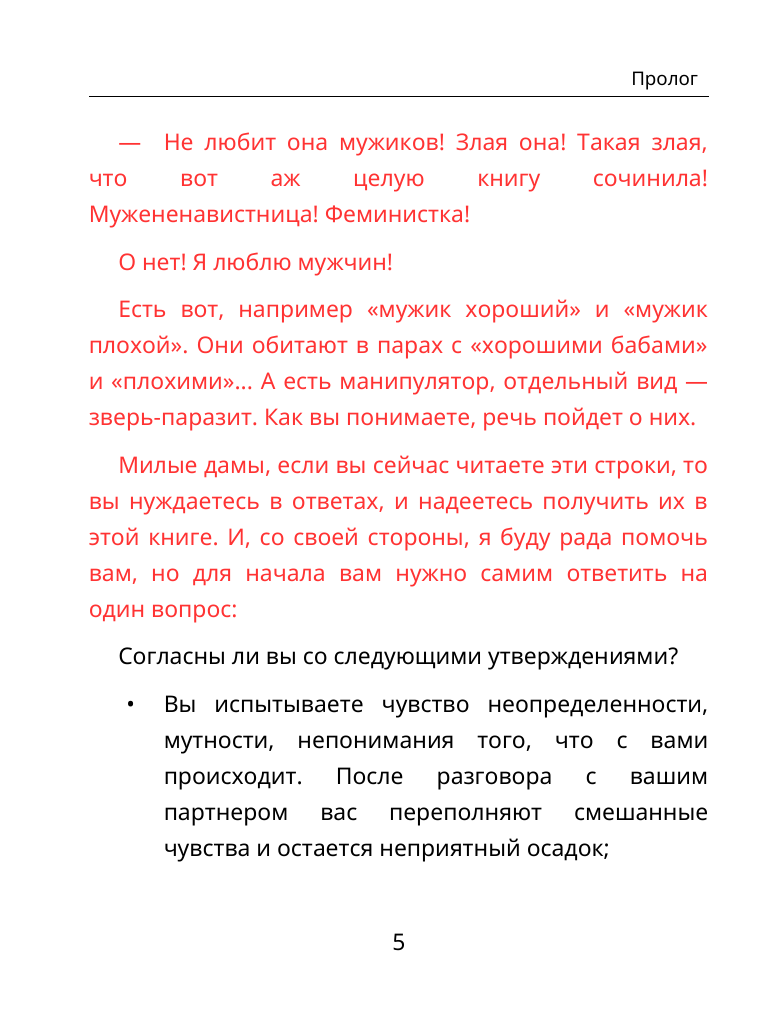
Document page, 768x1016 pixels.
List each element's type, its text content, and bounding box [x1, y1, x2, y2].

text Милые дамы, если вы сейчас читаете эти строки, то вы нуждаетесь в ответах, и надеетесь получить их в этой книге. И, со своей стороны, я буду рада помочь вам, но для начала вам нужно самим ответить на один вопрос: [88, 449, 709, 624]
text Есть вот, например «мужик хороший» и «мужик плохой». Они обитают в парах с «хорошими бабами» и «плохими»... А есть манипулятор, отдельный вид — зверь-паразит. Как вы понимаете, речь пойдет о них. [88, 293, 709, 432]
text О нет! Я люблю мужчин! [88, 246, 709, 277]
list Вы испытываете чувство неопределенности, мутности, непонимания того, что с вами происходит. После разговора с вашим партнером вас переполняют смешанные чувства и остается неприятный осадок; [126, 688, 709, 863]
list Не любит она мужиков! Злая она! Такая злая, что вот аж целую книгу сочинила! Мужененавистница! Феминистка! [88, 126, 709, 229]
text Согласны ли вы со следующими утверждениями? [88, 640, 709, 672]
